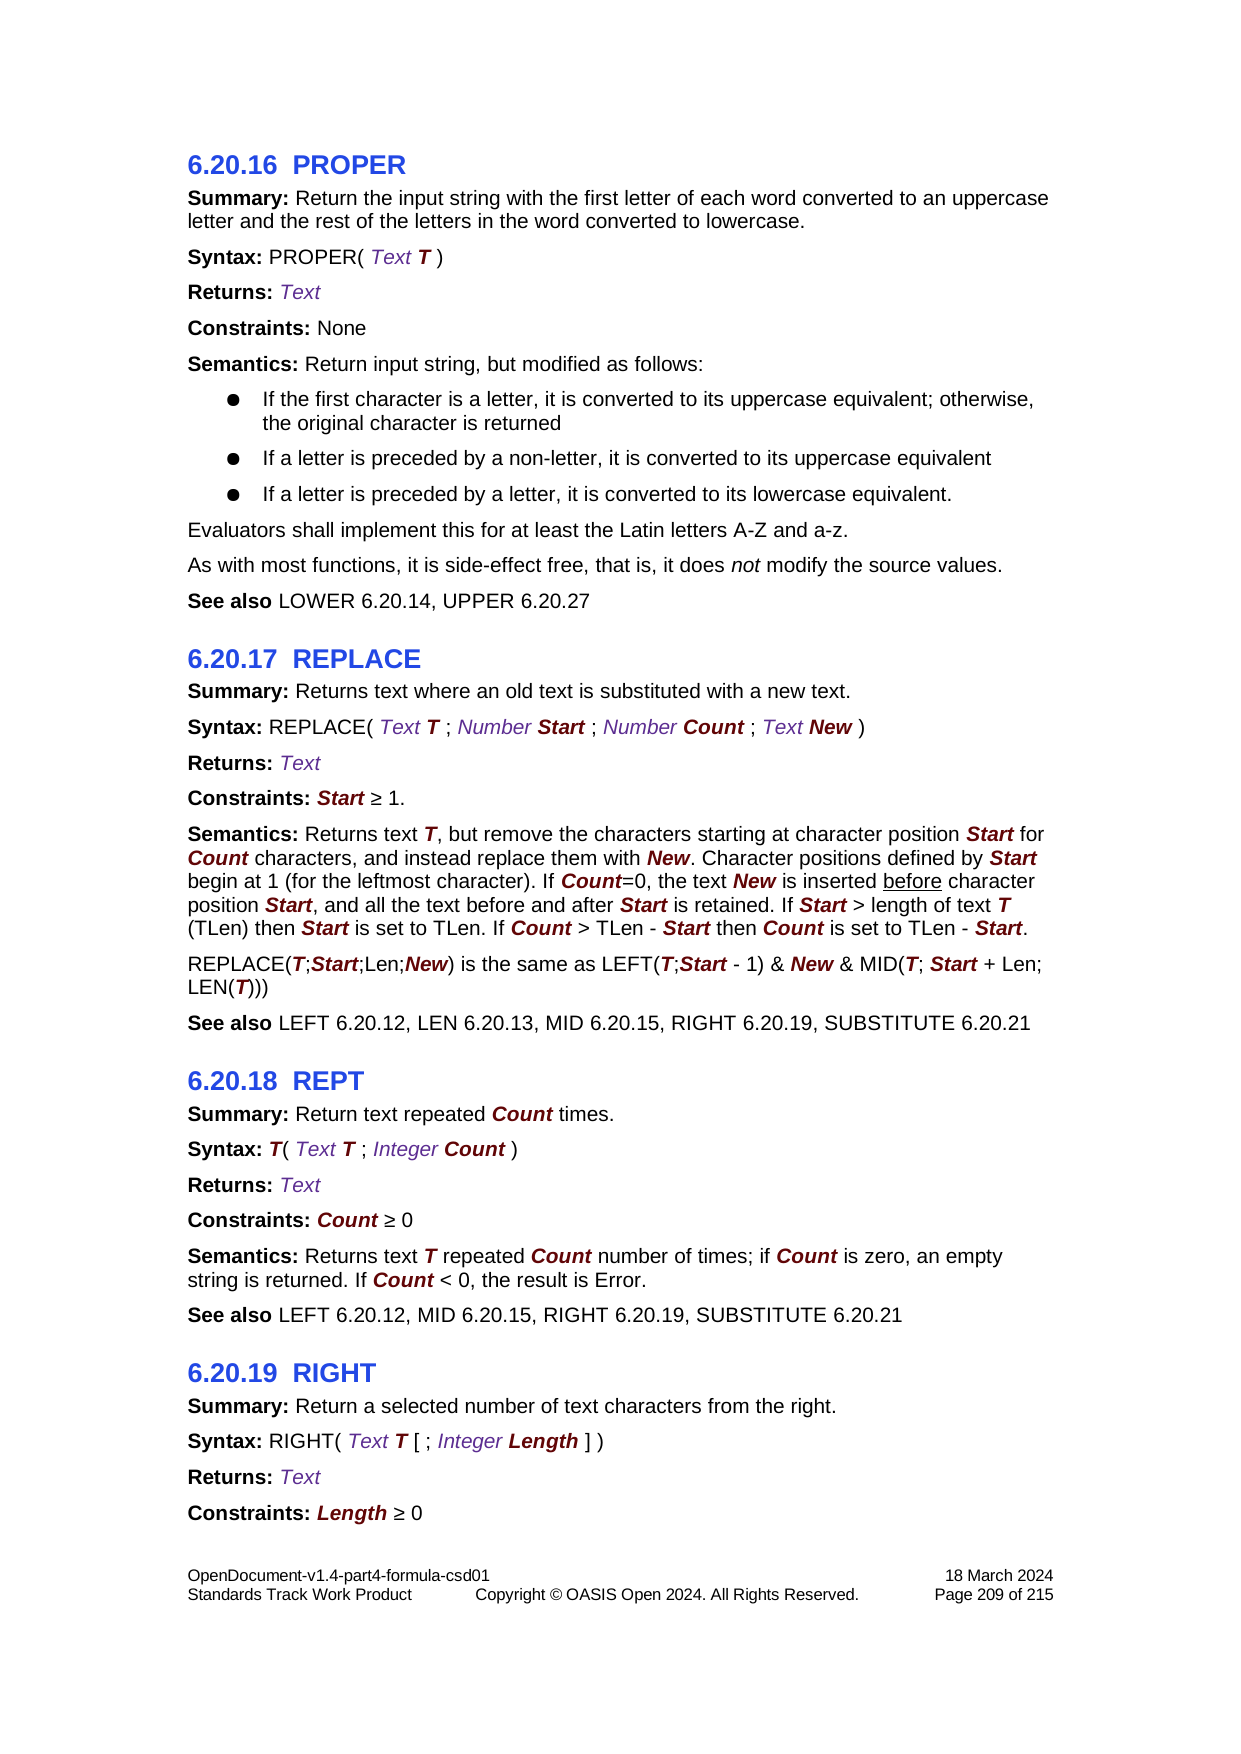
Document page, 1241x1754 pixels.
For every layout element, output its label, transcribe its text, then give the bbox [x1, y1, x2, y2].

text Evaluators shall implement this for at least the Latin letters A-Z and a-z. [187, 518, 1053, 542]
subtitle REPT [187, 1066, 1053, 1096]
text Syntax: T( Text T ; Integer Count ) [187, 1138, 1053, 1161]
subtitle REPLACE [187, 644, 1053, 674]
text See also LEFT 6.20.12, LEN 6.20.13, MID 6.20.15, RIGHT 6.20.19, SUBSTITUTE 6.20.21 [187, 1011, 1053, 1035]
text Syntax: REPLACE( Text T ; Number Start ; Number Count ; Text New ) [187, 716, 1053, 739]
text Returns: Text [187, 1466, 1053, 1489]
text See also LOWER 6.20.14, UPPER 6.20.27 [187, 589, 1053, 613]
text Returns: Text [187, 281, 1053, 304]
text REPLACE(T;Start;Len;New) is the same as LEFT(T;Start - 1) & New & MID(T; Start + Len; LEN(T))) [187, 952, 1053, 999]
text Summary: Return text repeated Count times. [187, 1102, 1053, 1126]
text Returns: Text [187, 751, 1053, 775]
text Constraints: None [187, 316, 1053, 340]
text Syntax: PROPER( Text T ) [187, 245, 1053, 269]
text Summary: Returns text where an old text is substituted with a new text. [187, 680, 1053, 703]
subtitle RIGHT [187, 1358, 1053, 1388]
text Semantics: Returns text T repeated Count number of times; if Count is zero, an empty string is returned. If Count < 0, the result is Error. [187, 1244, 1053, 1292]
text Summary: Return the input string with the first letter of each word converted to an uppercase letter and the rest of the letters in the word converted to lowercase. [187, 186, 1053, 233]
list If a letter is preceded by a letter, it is converted to its lowercase equivalent. [225, 482, 1053, 506]
text As with most functions, it is side-effect free, that is, it does not modify the source values. [187, 554, 1053, 577]
text Returns: Text [187, 1173, 1053, 1197]
text Constraints: Start ≥ 1. [187, 787, 1053, 810]
text Constraints: Length ≥ 0 [187, 1501, 1053, 1525]
subtitle PROPER [187, 150, 1053, 180]
text Semantics: Return input string, but modified as follows: [187, 352, 1053, 376]
text Summary: Return a selected number of text characters from the right. [187, 1394, 1053, 1418]
text Syntax: RIGHT( Text T [ ; Integer Length ] ) [187, 1430, 1053, 1453]
text Semantics: Returns text T, but remove the characters starting at character position Start for Count characters, and instead replace them with New. Character positions defined by Start begin at 1 (for the leftmost character). If Count=0, the text New is inserted before character position Start, and all the text before and after Start is retained. If Start > length of text T (TLen) then Start is set to TLen. If Count > TLen - Start then Count is set to TLen - Start. [187, 822, 1053, 940]
list If the first character is a letter, it is converted to its uppercase equivalent; otherwise, the original character is returned [225, 388, 1053, 435]
text Constraints: Count ≥ 0 [187, 1209, 1053, 1232]
list If a letter is preceded by a non-letter, it is converted to its uppercase equivalent [225, 447, 1053, 470]
text See also LEFT 6.20.12, MID 6.20.15, RIGHT 6.20.19, SUBSTITUTE 6.20.21 [187, 1304, 1053, 1327]
